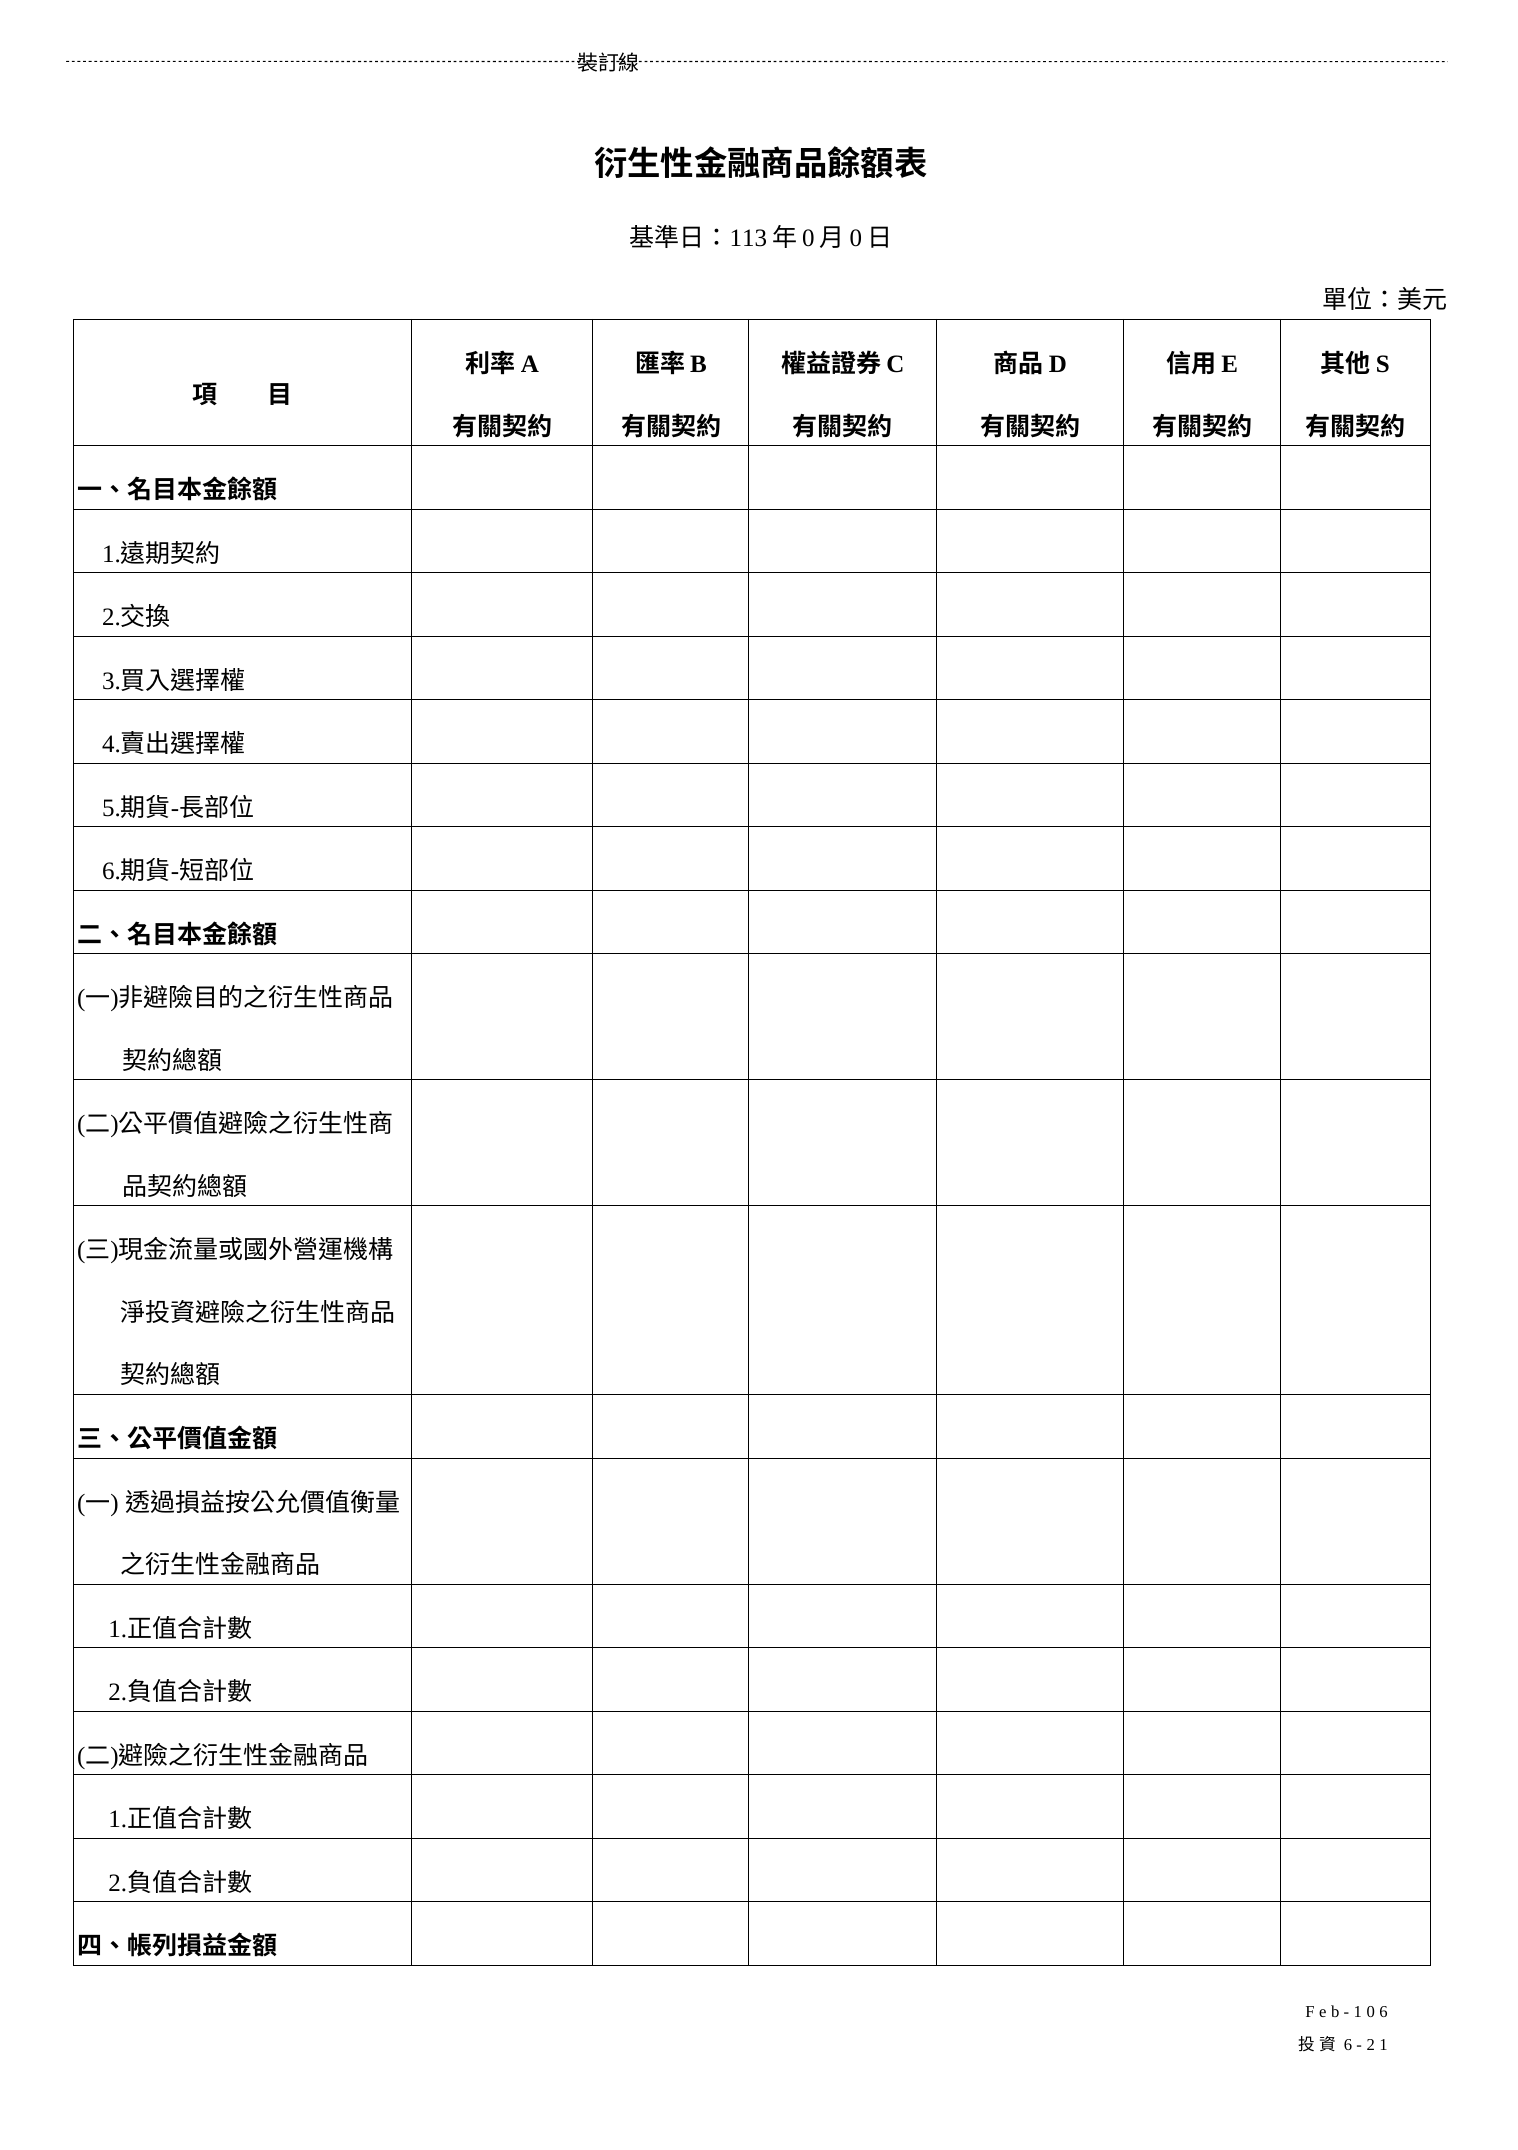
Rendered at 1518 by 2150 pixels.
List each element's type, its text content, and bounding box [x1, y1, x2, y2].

table_cell [412, 1459, 592, 1583]
table_header 匯率B 有關契約 [593, 320, 748, 445]
table_cell [412, 1902, 592, 1965]
table_cell [1281, 700, 1430, 763]
table_header 其他S 有關契約 [1281, 320, 1430, 445]
text 單位：美元 [74, 256, 1447, 319]
table_cell [749, 510, 936, 572]
table_cell [749, 1395, 936, 1457]
table_cell [937, 1648, 1123, 1711]
table_cell [593, 827, 748, 890]
table_cell [593, 1585, 748, 1647]
table_cell 1.正值合計數 [74, 1585, 411, 1647]
table_cell 二、名目本金餘額 [74, 891, 411, 953]
table_cell [749, 764, 936, 826]
table_cell [412, 700, 592, 763]
table_cell [593, 446, 748, 508]
table_cell [1281, 573, 1430, 636]
table_cell [1281, 1775, 1430, 1838]
table_cell [937, 1585, 1123, 1647]
table_cell [937, 1206, 1123, 1394]
table_cell [593, 637, 748, 699]
table_cell [1124, 573, 1280, 636]
table_header 權益證券C 有關契約 [749, 320, 936, 445]
table_cell (三)現金流量或國外營運機構淨投資避險之衍生性商品契約總額 [74, 1206, 411, 1394]
table_cell 三、公平價值金額 [74, 1395, 411, 1457]
table_cell [412, 1712, 592, 1774]
table_cell [937, 573, 1123, 636]
table_cell [412, 1839, 592, 1901]
table_cell [1281, 764, 1430, 826]
table_header 利率A 有關契約 [412, 320, 592, 445]
table_cell [749, 1839, 936, 1901]
table_cell 4.賣出選擇權 [74, 700, 411, 763]
table_cell [412, 446, 592, 508]
table_cell [1124, 637, 1280, 699]
table_cell [749, 446, 936, 508]
table_cell [749, 1648, 936, 1711]
table_cell [1124, 1839, 1280, 1901]
table_cell [593, 573, 748, 636]
table_cell [412, 1585, 592, 1647]
table_cell [593, 1648, 748, 1711]
table_cell [937, 1839, 1123, 1901]
table_cell [1281, 1585, 1430, 1647]
table_cell [593, 1206, 748, 1394]
table_cell [593, 1775, 748, 1838]
table_cell 2.交換 [74, 573, 411, 636]
table_cell [412, 827, 592, 890]
table_cell [937, 1459, 1123, 1583]
table_cell 5.期貨-長部位 [74, 764, 411, 826]
table_cell 1.遠期契約 [74, 510, 411, 572]
table_cell [593, 1712, 748, 1774]
table_cell [937, 637, 1123, 699]
table_cell (一)非避險目的之衍生性商品契約總額 [74, 954, 411, 1079]
table_cell [1124, 764, 1280, 826]
table_cell [1281, 827, 1430, 890]
table_cell [937, 700, 1123, 763]
table_cell 6.期貨-短部位 [74, 827, 411, 890]
table_cell [937, 1775, 1123, 1838]
table_cell [749, 1585, 936, 1647]
table_cell [1124, 1080, 1280, 1205]
table_cell [937, 827, 1123, 890]
table_cell [749, 573, 936, 636]
table_cell [1124, 446, 1280, 508]
table_cell [1281, 510, 1430, 572]
table_cell 1.正值合計數 [74, 1775, 411, 1838]
table_header 信用E 有關契約 [1124, 320, 1280, 445]
table_cell [593, 700, 748, 763]
table_cell [1124, 1712, 1280, 1774]
table_cell [593, 1080, 748, 1205]
table_cell [1281, 446, 1430, 508]
table_cell [412, 1395, 592, 1457]
table_cell [1281, 1648, 1430, 1711]
table_cell [412, 1080, 592, 1205]
text 基準日：113年0月0日 [74, 194, 1447, 256]
table_cell [412, 764, 592, 826]
table_cell [1281, 1206, 1430, 1394]
table_cell [749, 1712, 936, 1774]
table_cell [593, 1902, 748, 1965]
table_cell 四、帳列損益金額 [74, 1902, 411, 1965]
table_cell [1124, 827, 1280, 890]
table_cell [749, 700, 936, 763]
table_cell 3.買入選擇權 [74, 637, 411, 699]
table_cell [593, 891, 748, 953]
table_cell [412, 1648, 592, 1711]
table_cell [1281, 1902, 1430, 1965]
table_cell [1124, 1206, 1280, 1394]
table_cell [749, 637, 936, 699]
table_cell [412, 510, 592, 572]
table_cell [1124, 1775, 1280, 1838]
table_cell [1124, 510, 1280, 572]
table_header 項 目 [74, 320, 411, 445]
table_cell [937, 891, 1123, 953]
table_cell [749, 827, 936, 890]
table_cell [593, 1839, 748, 1901]
table_cell [1281, 1459, 1430, 1583]
table_cell [937, 1395, 1123, 1457]
table_cell [1124, 1902, 1280, 1965]
table_cell [937, 1080, 1123, 1205]
table_cell [937, 764, 1123, 826]
table_cell [937, 446, 1123, 508]
table_cell (一) 透過損益按公允價值衡量之衍生性金融商品 [74, 1459, 411, 1583]
table_cell [593, 510, 748, 572]
table_cell [593, 764, 748, 826]
table_cell [412, 891, 592, 953]
table_cell [593, 954, 748, 1079]
table_cell [1281, 954, 1430, 1079]
table_cell (二)公平價值避險之衍生性商品契約總額 [74, 1080, 411, 1205]
table_cell [749, 1459, 936, 1583]
table_cell [937, 1712, 1123, 1774]
table_cell [1281, 637, 1430, 699]
table_cell [1281, 1395, 1430, 1457]
table_header 商品D 有關契約 [937, 320, 1123, 445]
table_cell (二)避險之衍生性金融商品 [74, 1712, 411, 1774]
table_cell [749, 1080, 936, 1205]
table_cell [593, 1395, 748, 1457]
table_cell [1124, 1395, 1280, 1457]
text 衍生性金融商品餘額表 [74, 119, 1447, 181]
table_cell [412, 1775, 592, 1838]
table_cell [1281, 1839, 1430, 1901]
table_cell [1124, 891, 1280, 953]
table_cell [937, 1902, 1123, 1965]
table_cell [412, 1206, 592, 1394]
table_cell [1281, 1712, 1430, 1774]
table_cell [749, 891, 936, 953]
table_cell [593, 1459, 748, 1583]
table_cell [412, 954, 592, 1079]
table_cell [1124, 1648, 1280, 1711]
table_cell [937, 510, 1123, 572]
table_cell [412, 637, 592, 699]
table_cell [749, 954, 936, 1079]
table_cell [1281, 891, 1430, 953]
table_cell [1124, 1459, 1280, 1583]
table_cell 一、名目本金餘額 [74, 446, 411, 508]
table_cell [749, 1206, 936, 1394]
table_cell 2.負值合計數 [74, 1839, 411, 1901]
table_cell [412, 573, 592, 636]
table_cell [1124, 700, 1280, 763]
table_cell [937, 954, 1123, 1079]
table_cell [1281, 1080, 1430, 1205]
table_cell [1124, 954, 1280, 1079]
table_cell [1124, 1585, 1280, 1647]
table_cell [749, 1775, 936, 1838]
table_cell 2.負值合計數 [74, 1648, 411, 1711]
table_cell [749, 1902, 936, 1965]
